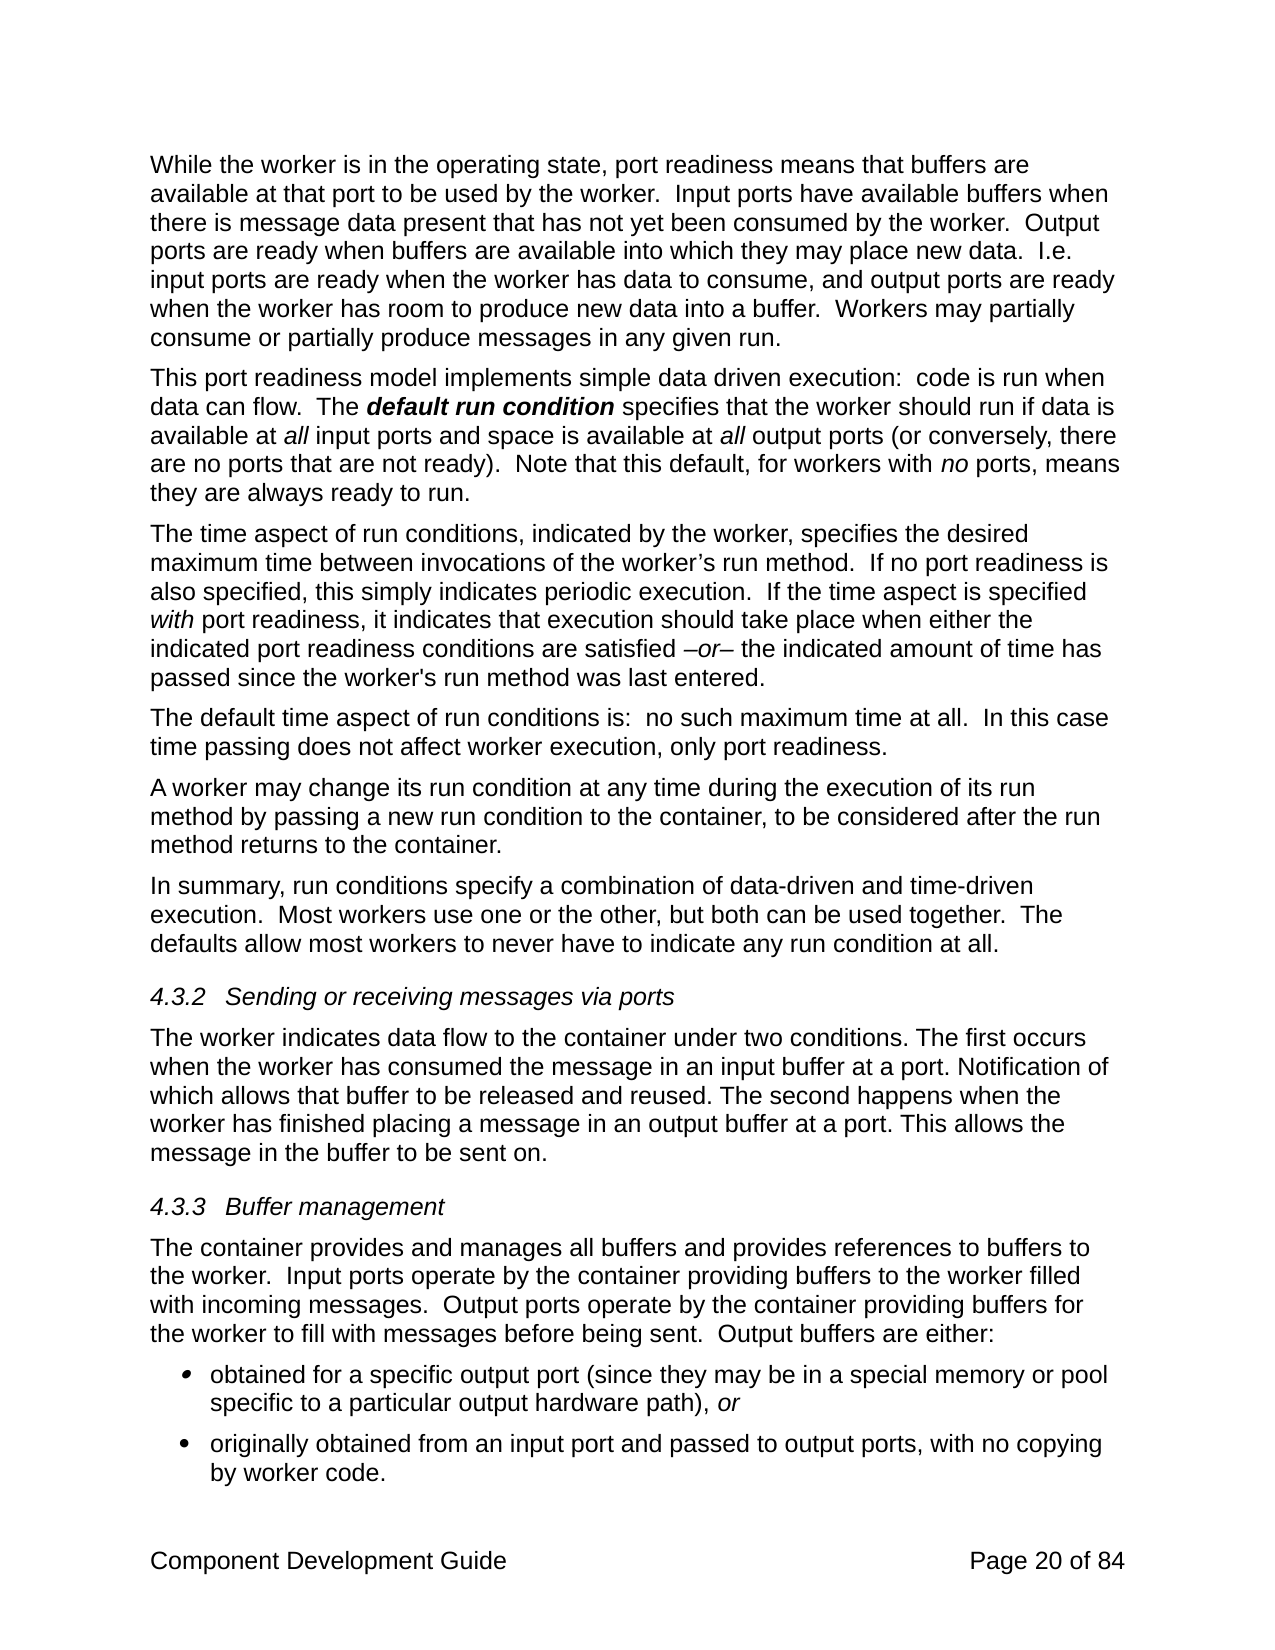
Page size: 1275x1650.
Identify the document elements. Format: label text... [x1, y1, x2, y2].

text This port readiness model implements simple data driven execution: code is run when data can flow. The default run condition specifies that the worker should run if data is available at all input ports and space is available at all output ports (or conversely, there are no ports that are not ready). Note that this default, for workers with no ports, means they are always ready to run. [150, 363, 1125, 507]
list originally obtained from an input port and passed to output ports, with no copying by worker code. [180, 1429, 1125, 1487]
text The time aspect of run conditions, indicated by the worker, specifies the desired maximum time between invocations of the worker’s run method. If no port readiness is also specified, this simply indicates periodic execution. If the time aspect is specified with port readiness, it indicates that execution should take place when either the indicated port readiness conditions are satisfied –or– the indicated amount of time has passed since the worker's run method was last entered. [150, 519, 1125, 691]
text In summary, run conditions specify a combination of data-driven and time-driven execution. Most workers use one or the other, but both can be used together. The defaults allow most workers to never have to indicate any run condition at all. [150, 871, 1125, 957]
text The container provides and manages all buffers and provides references to buffers to the worker. Input ports operate by the container providing buffers to the worker filled with incoming messages. Output ports operate by the container providing buffers for the worker to fill with messages before being sent. Output buffers are either: [150, 1233, 1125, 1348]
subtitle Buffer management [150, 1192, 1125, 1221]
list obtained for a specific output port (since they may be in a special memory or pool specific to a particular output hardware path), or [180, 1359, 1125, 1417]
text The default time aspect of run conditions is: no such maximum time at all. In this case time passing does not affect worker execution, only port readiness. [150, 703, 1125, 761]
subtitle Sending or receiving messages via ports [150, 982, 1125, 1011]
text While the worker is in the operating state, port readiness means that buffers are available at that port to be used by the worker. Input ports have available buffers when there is message data present that has not yet been consumed by the worker. Output ports are ready when buffers are available into which they may place new data. I.e. input ports are ready when the worker has data to consume, and output ports are ready when the worker has room to produce new data into a buffer. Workers may partially consume or partially produce messages in any given run. [150, 150, 1125, 351]
text The worker indicates data flow to the container under two conditions. The first occurs when the worker has consumed the message in an input buffer at a port. Notification of which allows that buffer to be released and reused. The second happens when the worker has finished placing a message in an output buffer at a port. This allows the message in the buffer to be sent on. [150, 1023, 1125, 1167]
text A worker may change its run condition at any time during the execution of its run method by passing a new run condition to the container, to be considered after the run method returns to the container. [150, 773, 1125, 859]
